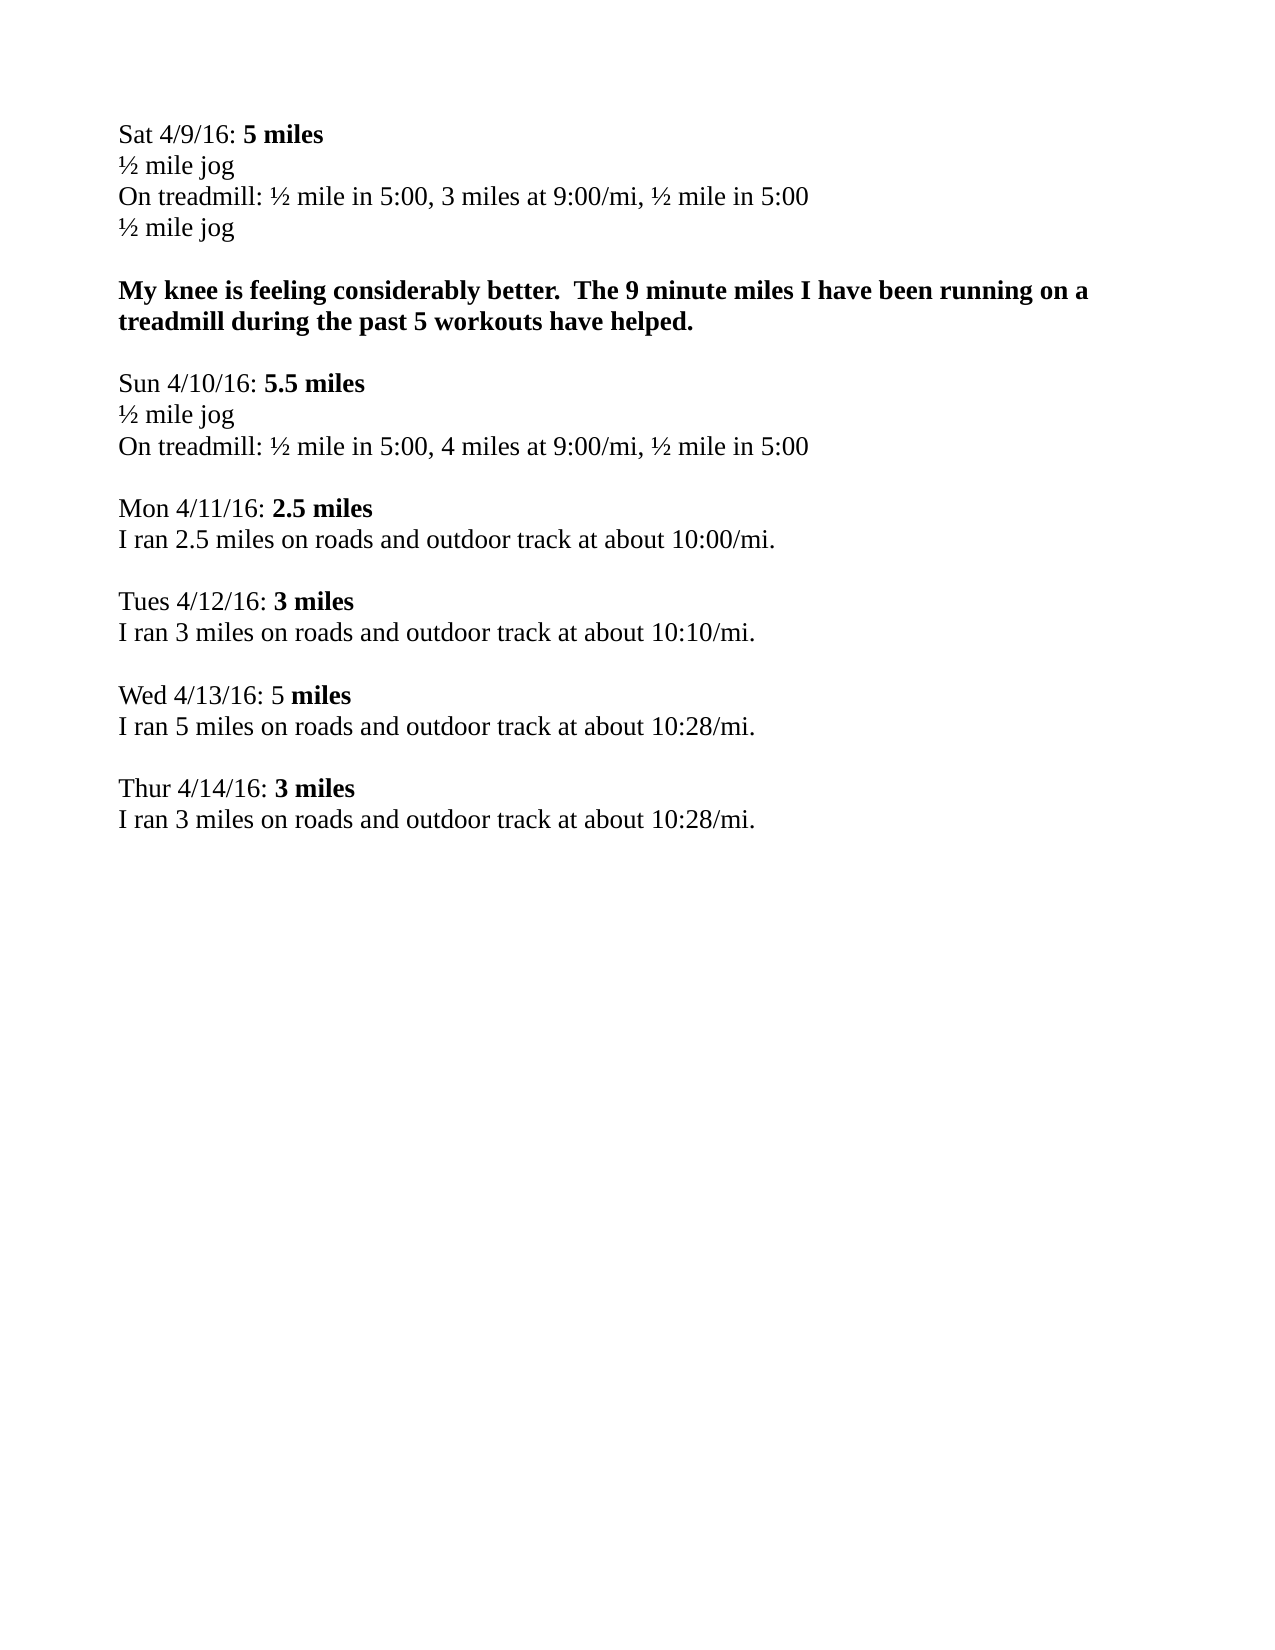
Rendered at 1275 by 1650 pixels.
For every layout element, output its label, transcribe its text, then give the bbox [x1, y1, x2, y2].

text On treadmill: ½ mile in 5:00, 4 miles at 9:00/mi, ½ mile in 5:00 [118, 429, 1157, 461]
text Mon 4/11/16: 2.5 miles [118, 492, 1157, 523]
text Sat 4/9/16: 5 miles [118, 118, 1157, 149]
text ½ mile jog [118, 398, 1157, 429]
text I ran 5 miles on roads and outdoor track at about 10:28/mi. [118, 710, 1157, 741]
text My knee is feeling considerably better. The 9 minute miles I have been running on a treadmill during the past 5 workouts have helped. [118, 274, 1157, 336]
text ½ mile jog [118, 212, 1157, 243]
text ½ mile jog [118, 149, 1157, 180]
text Sun 4/10/16: 5.5 miles [118, 367, 1157, 398]
text Tues 4/12/16: 3 miles [118, 585, 1157, 616]
text I ran 3 miles on roads and outdoor track at about 10:28/mi. [118, 803, 1157, 834]
text Thur 4/14/16: 3 miles [118, 772, 1157, 803]
text I ran 3 miles on roads and outdoor track at about 10:10/mi. [118, 616, 1157, 648]
text Wed 4/13/16: 5 miles [118, 679, 1157, 710]
text I ran 2.5 miles on roads and outdoor track at about 10:00/mi. [118, 523, 1157, 554]
text On treadmill: ½ mile in 5:00, 3 miles at 9:00/mi, ½ mile in 5:00 [118, 180, 1157, 212]
